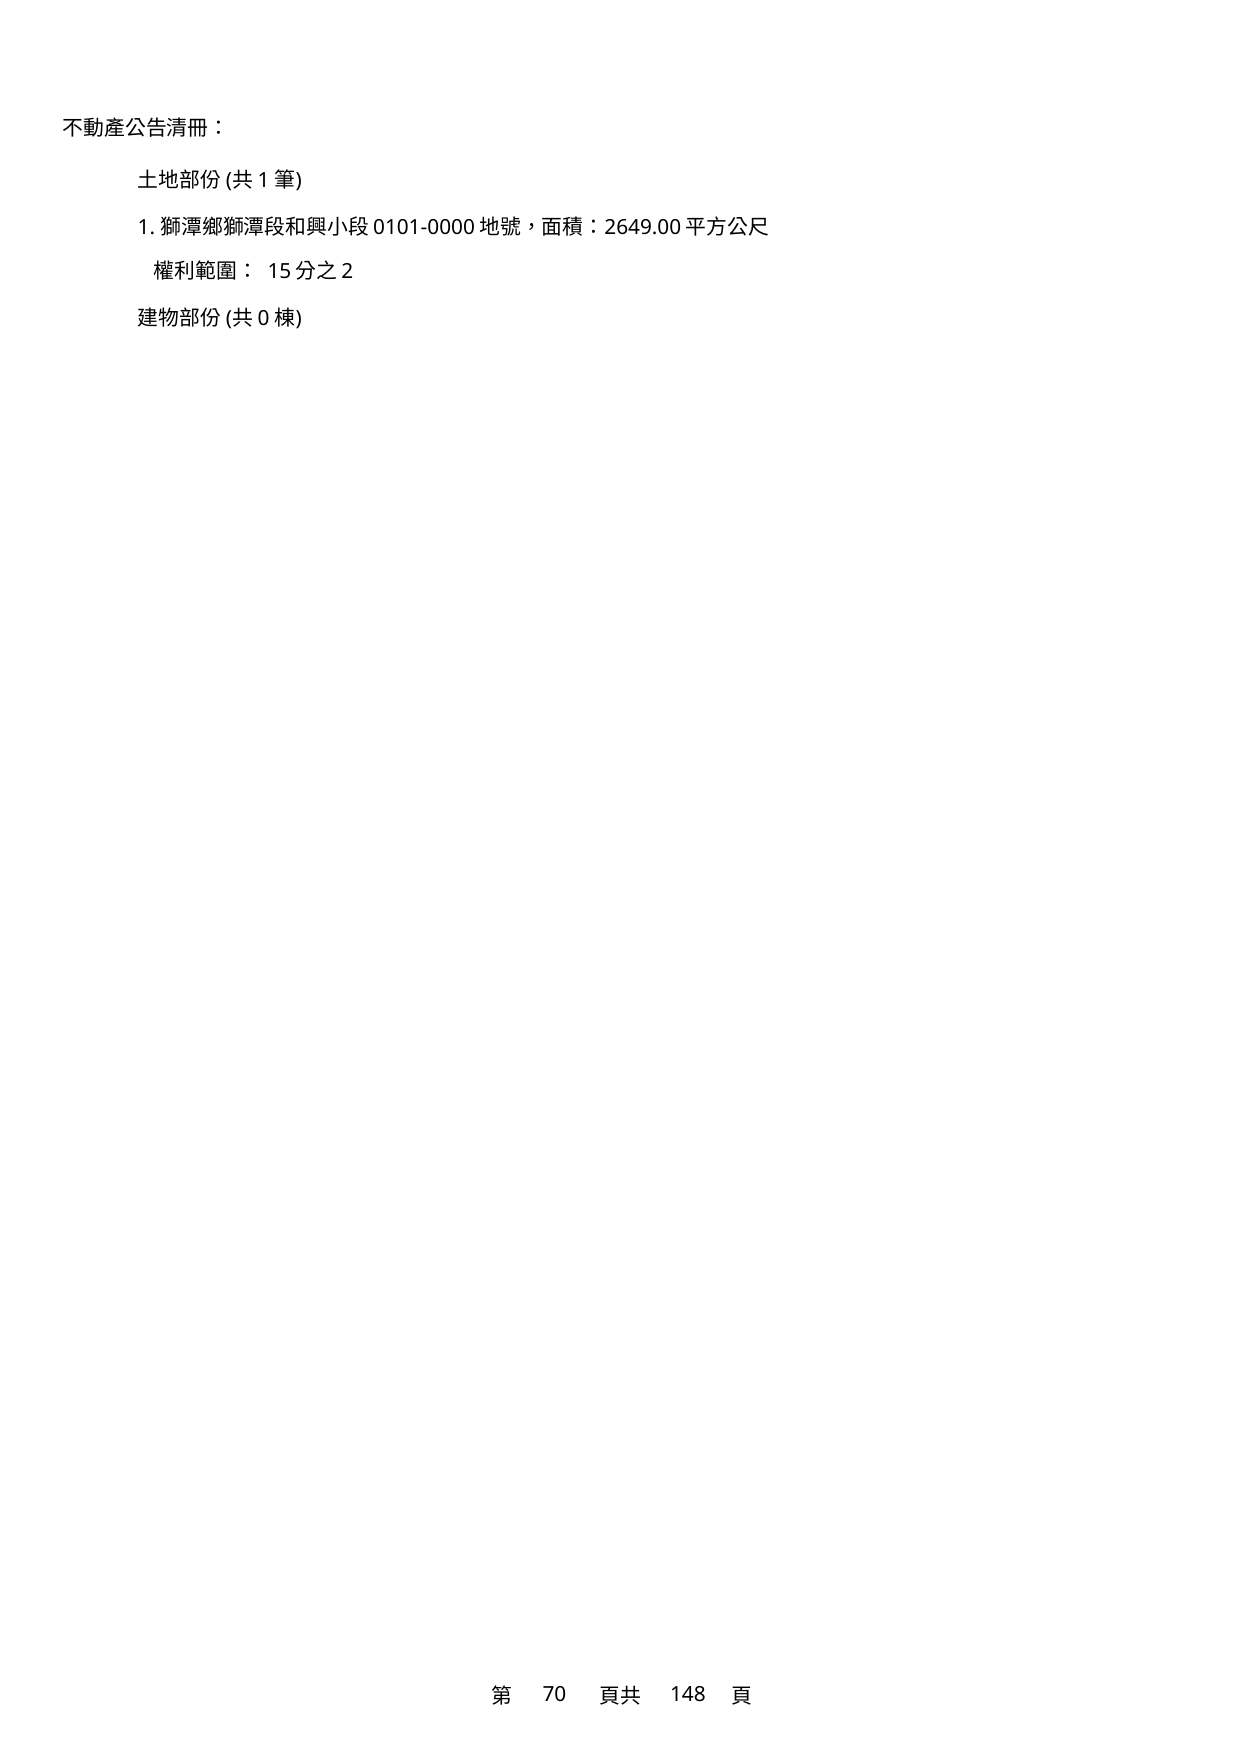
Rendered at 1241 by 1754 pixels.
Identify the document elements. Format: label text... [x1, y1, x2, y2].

text 不動產公告清冊： [62, 98, 1177, 142]
text 1. 獅潭鄉獅潭段和興小段0101-0000地號，面積：2649.00平方公尺 權利範圍： 15分之2 [62, 197, 1177, 284]
text 建物部份 (共 0 棟) [62, 287, 1177, 331]
text 第 [481, 1679, 523, 1709]
text 土地部份 (共 1 筆) [62, 150, 1177, 194]
text 頁共 [585, 1679, 654, 1709]
text 70 [523, 1679, 585, 1708]
text 148 [654, 1679, 721, 1708]
text 頁 [721, 1679, 762, 1709]
